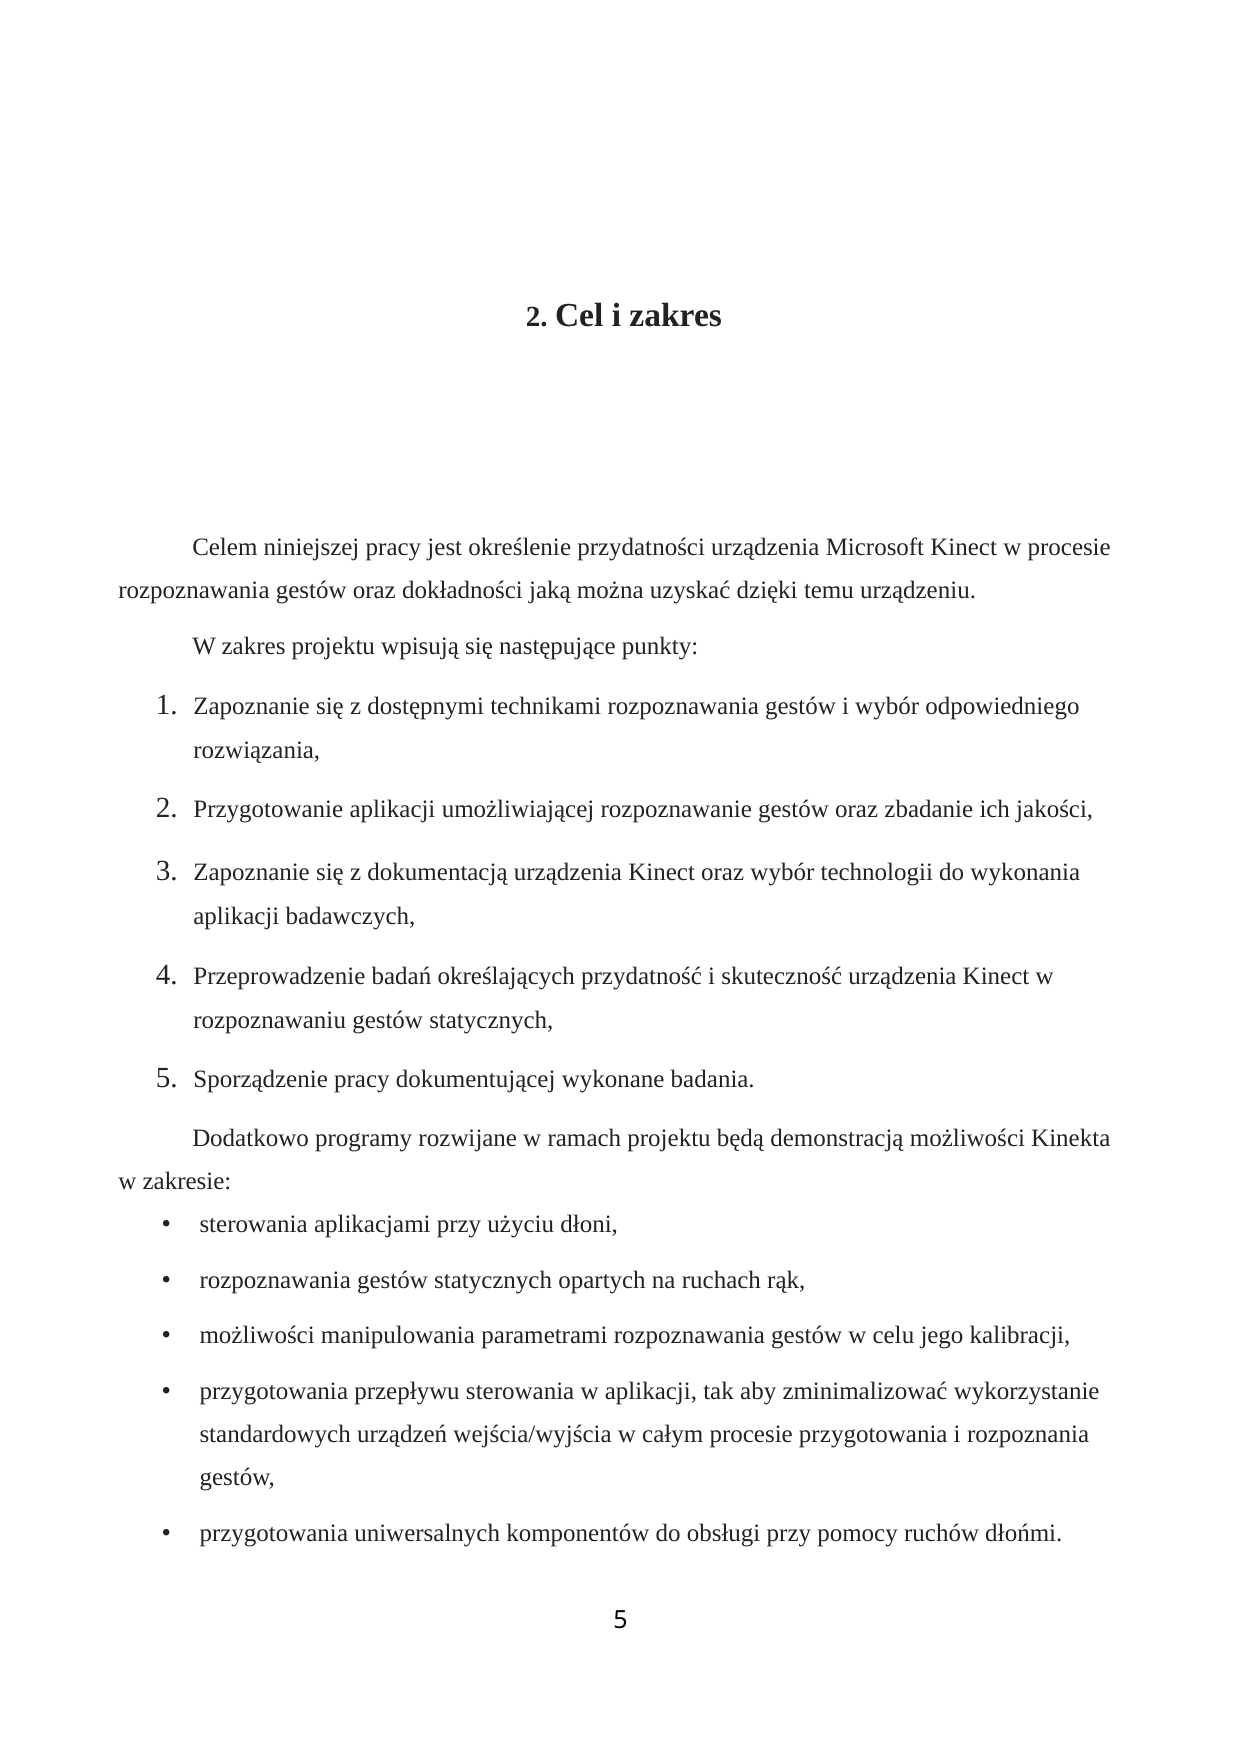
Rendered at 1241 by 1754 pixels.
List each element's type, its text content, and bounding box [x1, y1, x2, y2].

list Sporządzenie pracy dokumentującej wykonane badania. [156, 1060, 1122, 1094]
list Przygotowanie aplikacji umożliwiającej rozpoznawanie gestów oraz zbadanie ich jakości, [156, 790, 1122, 824]
list Zapoznanie się z dostępnymi technikami rozpoznawania gestów i wybór odpowiedniego rozwiązania, [156, 687, 1122, 763]
list sterowania aplikacjami przy użyciu dłoni, [162, 1209, 1122, 1238]
text W zakres projektu wpisują się następujące punkty: [118, 631, 1122, 660]
list rozpoznawania gestów statycznych opartych na ruchach rąk, [162, 1265, 1122, 1294]
text Dodatkowo programy rozwijane w ramach projektu będą demonstracją możliwości Kinekta w zakresie: [118, 1123, 1122, 1195]
list przygotowania przepływu sterowania w aplikacji, tak aby zminimalizować wykorzystanie standardowych urządzeń wejścia/wyjścia w całym procesie przygotowania i rozpoznania gestów, [162, 1376, 1122, 1491]
list możliwości manipulowania parametrami rozpoznawania gestów w celu jego kalibracji, [162, 1321, 1122, 1349]
list Przeprowadzenie badań określających przydatność i skuteczność urządzenia Kinect w rozpoznawaniu gestów statycznych, [156, 957, 1122, 1033]
subtitle Cel i zakres [118, 295, 1122, 334]
list przygotowania uniwersalnych komponentów do obsługi przy pomocy ruchów dłońmi. [162, 1518, 1122, 1547]
list Zapoznanie się z dokumentacją urządzenia Kinect oraz wybór technologii do wykonania aplikacji badawczych, [156, 853, 1122, 930]
text Celem niniejszej pracy jest określenie przydatności urządzenia Microsoft Kinect w procesie rozpoznawania gestów oraz dokładności jaką można uzyskać dzięki temu urządzeniu. [118, 532, 1122, 604]
